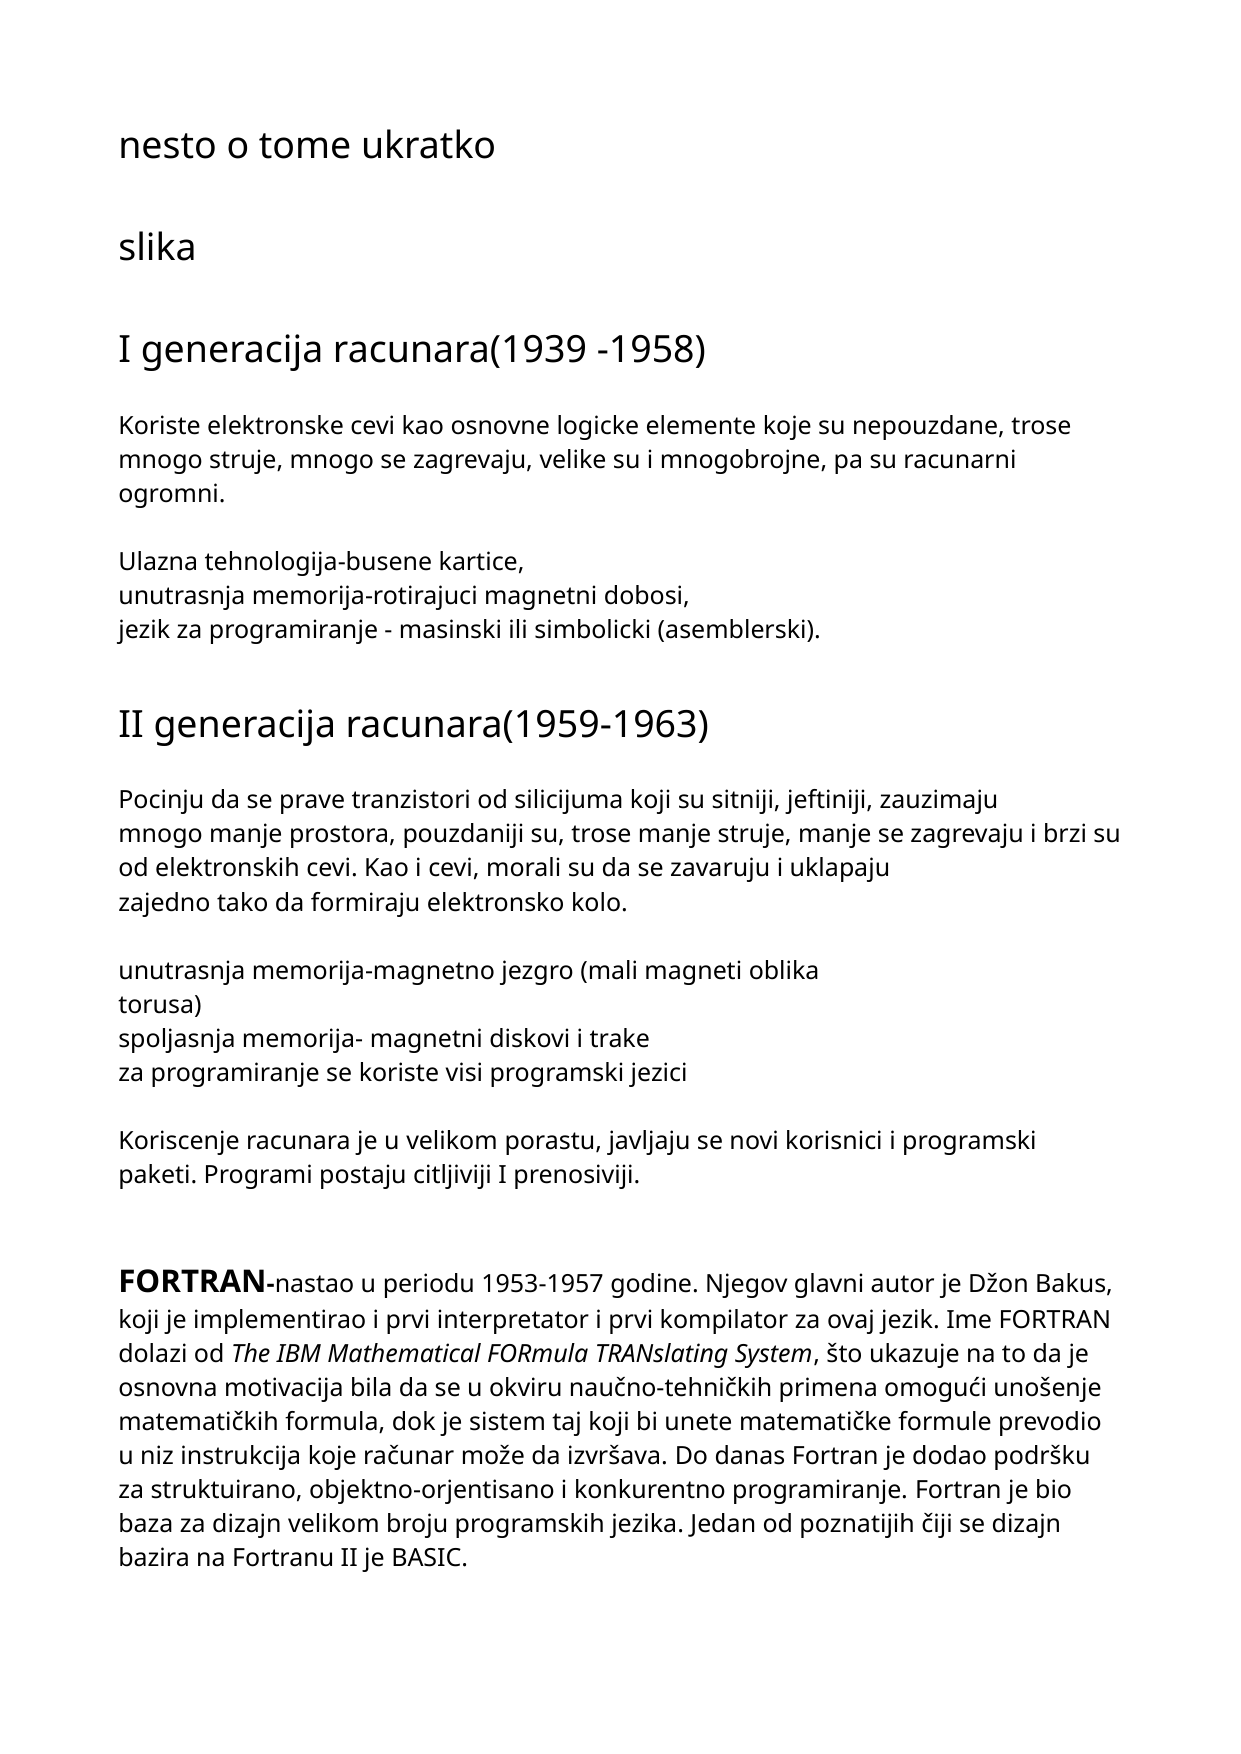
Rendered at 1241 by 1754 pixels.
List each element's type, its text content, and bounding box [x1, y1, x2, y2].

text Pocinju da se prave tranzistori od silicijuma koji su sitniji, jeftiniji, zauzimaju [118, 782, 1122, 816]
text spoljasnja memorija- magnetni diskovi i trake [118, 1020, 1122, 1054]
text FORTRAN-nastao u periodu 1953-1957 godine. Njegov glavni autor je Džon Bakus, koji je implementirao i prvi interpretator i prvi kompilator za ovaj jezik. Ime FORTRAN dolazi od The IBM Mathematical FORmula TRANslating System, što ukazuje na to da je osnovna motivacija bila da se u okviru naučno-tehničkih primena omogući unošenje matematičkih formula, dok je sistem taj koji bi unete matematičke formule prevodio u niz instrukcija koje računar može da izvršava. Do danas Fortran je dodao podršku za struktuirano, objektno-orjentisano i konkurentno programiranje. Fortran je bio baza za dizajn velikom broju programskih jezika. Jedan od poznatijih čiji se dizajn bazira na Fortranu II je BASIC. [118, 1259, 1122, 1574]
text II generacija racunara(1959-1963) [118, 697, 1122, 748]
text jezik za programiranje - masinski ili simbolicki (asemblerski). [118, 612, 1122, 646]
text Koriste elektronske cevi kao osnovne logicke elemente koje su nepouzdane, trose mnogo struje, mnogo se zagrevaju, velike su i mnogobrojne, pa su racunarni ogromni. [118, 407, 1122, 509]
text Koriscenje racunara je u velikom porastu, javljaju se novi korisnici i programski paketi. Programi postaju citljiviji I prenosiviji. [118, 1123, 1122, 1191]
text slika [118, 220, 1122, 271]
text unutrasnja memorija-rotirajuci magnetni dobosi, [118, 578, 1122, 612]
text za programiranje se koriste visi programski jezici [118, 1054, 1122, 1088]
text mnogo manje prostora, pouzdaniji su, trose manje struje, manje se zagrevaju i brzi su od elektronskih cevi. Kao i cevi, morali su da se zavaruju i uklapaju [118, 816, 1122, 884]
text unutrasnja memorija-magnetno jezgro (mali magneti oblika [118, 952, 1122, 986]
text I generacija racunara(1939 -1958) [118, 322, 1122, 373]
text torusa) [118, 986, 1122, 1020]
text Ulazna tehnologija-busene kartice, [118, 544, 1122, 578]
text nesto o tome ukratko [118, 118, 1122, 169]
text zajedno tako da formiraju elektronsko kolo. [118, 884, 1122, 918]
